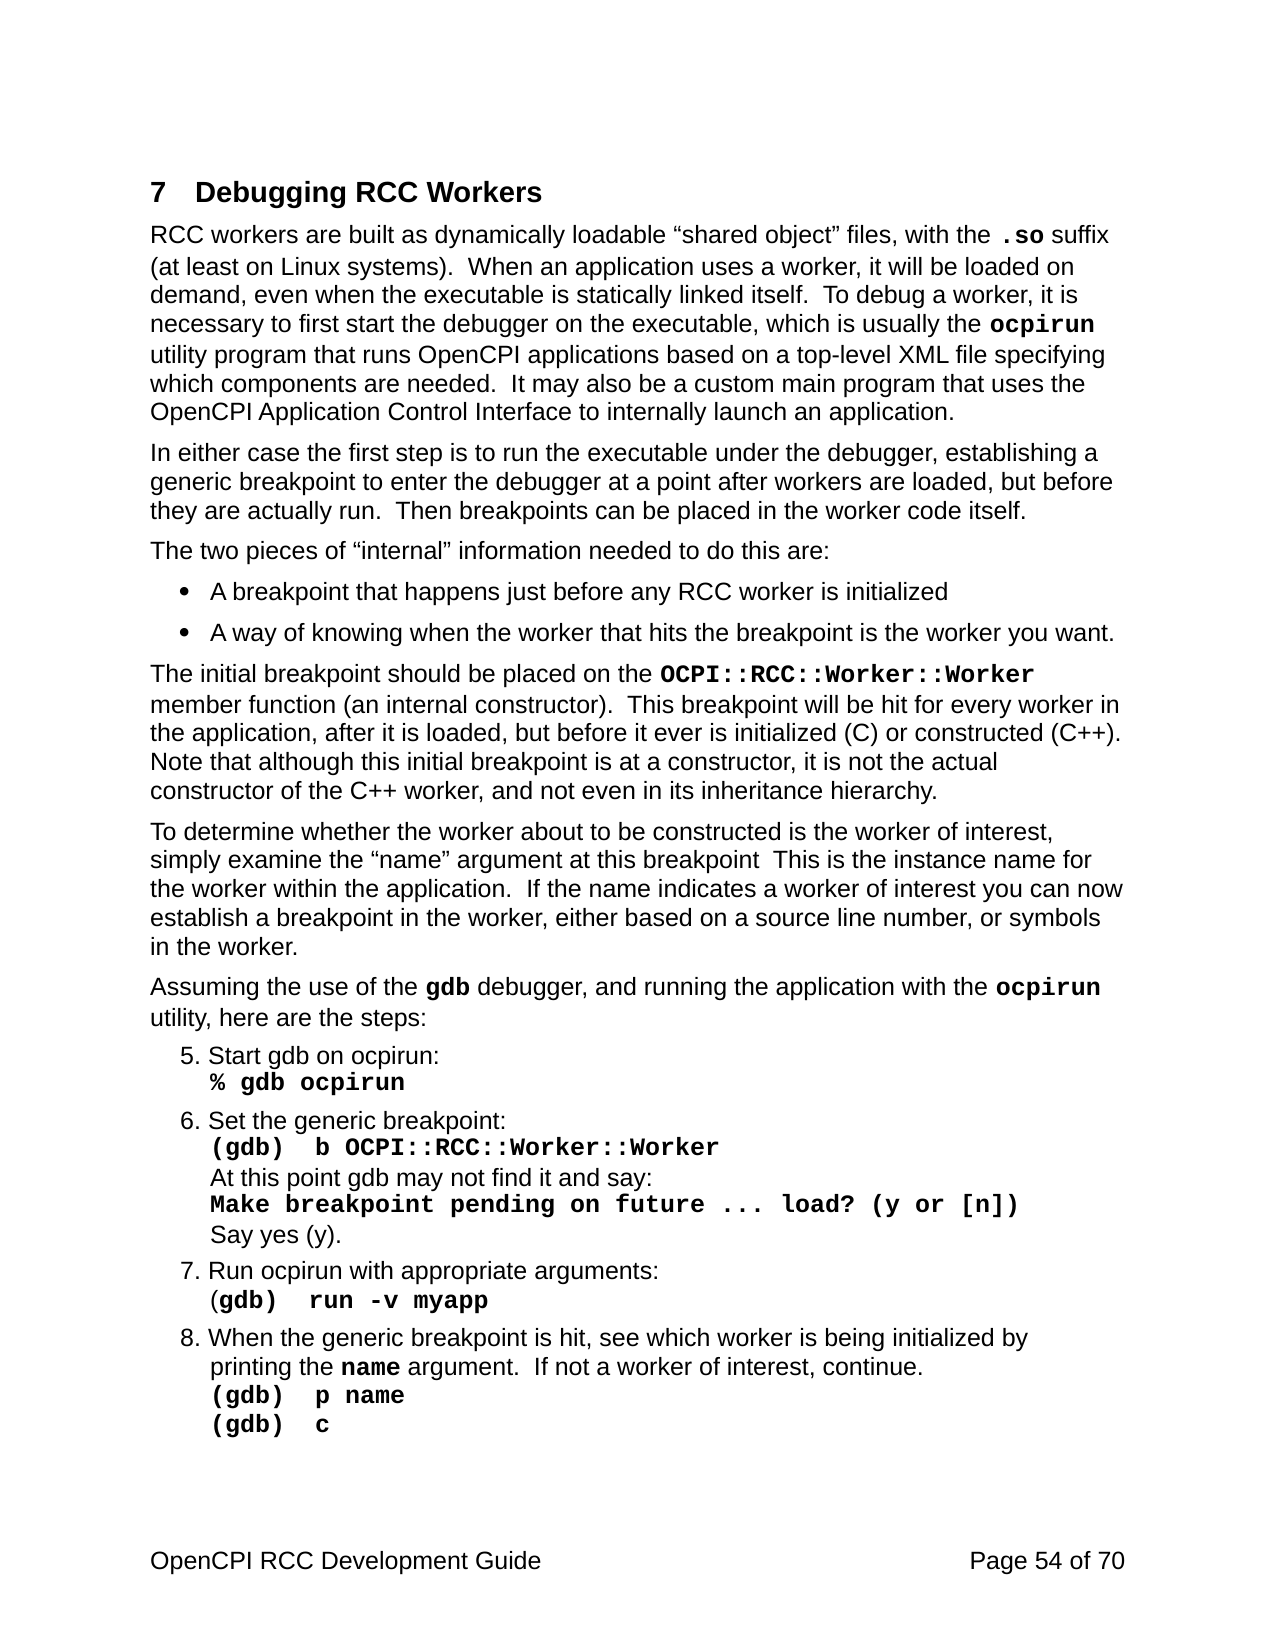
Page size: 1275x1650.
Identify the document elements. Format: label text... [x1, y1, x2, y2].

text The initial breakpoint should be placed on the OCPI::RCC::Worker::Worker member function (an internal constructor). This breakpoint will be hit for every worker in the application, after it is loaded, but before it ever is initialized (C) or constructed (C++). Note that although this initial breakpoint is at a constructor, it is not the actual constructor of the C++ worker, and not even in its inheritance hierarchy. [150, 659, 1125, 805]
list When the generic breakpoint is hit, see which worker is being initialized by printing the name argument. If not a worker of interest, continue. (gdb) p name (gdb) c [180, 1323, 1065, 1439]
list A way of knowing when the worker that hits the breakpoint is the worker you want. [180, 618, 1125, 647]
text In either case the first step is to run the executable under the debugger, establishing a generic breakpoint to enter the debugger at a point after workers are loaded, but before they are actually run. Then breakpoints can be placed in the worker code itself. [150, 438, 1125, 524]
text RCC workers are built as dynamically loadable “shared object” files, with the .so suffix (at least on Linux systems). When an application uses a worker, it will be loaded on demand, even when the executable is statically linked itself. To debug a worker, it is necessary to first start the debugger on the executable, which is usually the ocpirun utility program that runs OpenCPI applications based on a top-level XML file specifying which components are needed. It may also be a custom main program that uses the OpenCPI Application Control Interface to internally launch an application. [150, 221, 1125, 426]
text The two pieces of “internal” information needed to do this are: [150, 536, 1125, 565]
text To determine whether the worker about to be constructed is the worker of interest, simply examine the “name” argument at this breakpoint This is the instance name for the worker within the application. If the name indicates a worker of interest you can now establish a breakpoint in the worker, either based on a source line number, or symbols in the worker. [150, 817, 1125, 960]
text Assuming the use of the gdb debugger, and running the application with the ocpirun utility, here are the steps: [150, 972, 1125, 1032]
list A breakpoint that happens just before any RCC worker is initialized [180, 577, 1125, 606]
list Start gdb on ocpirun: % gdb ocpirun [180, 1041, 1065, 1098]
list Set the generic breakpoint: (gdb) b OCPI::RCC::Worker::Worker At this point gdb may not find it and say: Make breakpoint pending on future ... load? (y or [n]) Say yes (y). [180, 1106, 1065, 1248]
subtitle Debugging RCC Workers [150, 175, 1125, 208]
list Run ocpirun with appropriate arguments: (gdb) run -v myapp [180, 1256, 1065, 1316]
